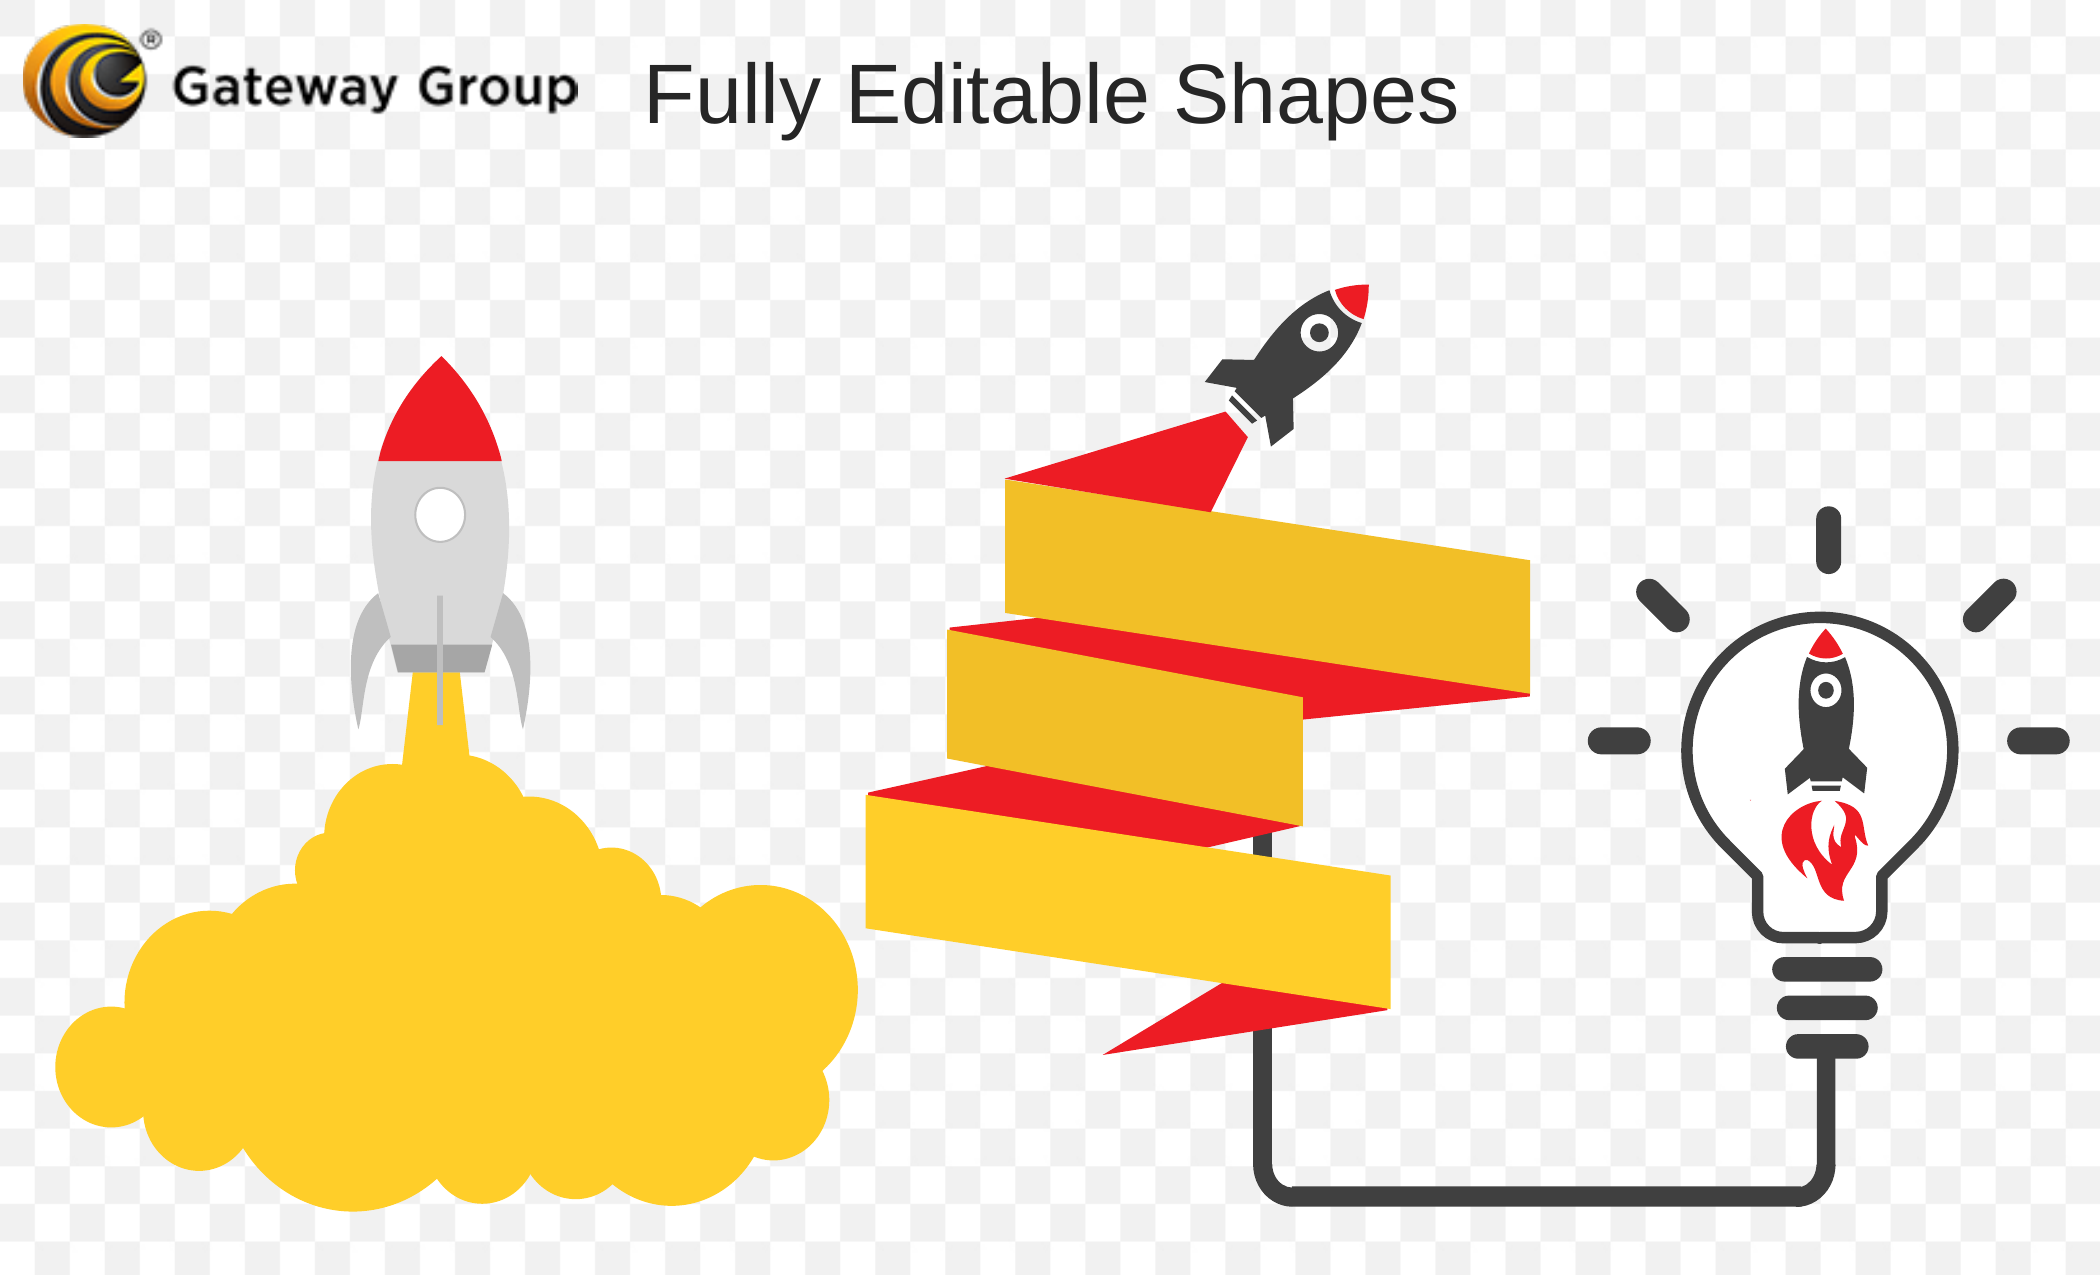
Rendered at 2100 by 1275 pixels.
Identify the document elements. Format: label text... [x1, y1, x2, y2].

text_box [1962, 578, 2017, 633]
text_box [1228, 395, 1258, 424]
text_box [1686, 617, 1953, 939]
text_box [55, 356, 858, 1212]
text_box [1636, 578, 1690, 633]
text_box [1334, 284, 1369, 320]
text_box [1776, 995, 1878, 1021]
text_box [1204, 290, 1362, 447]
text_box [865, 411, 1869, 1207]
text_box [1816, 506, 1842, 575]
text_box [1772, 957, 1883, 982]
text_box [1587, 727, 1651, 755]
picture [0, 0, 2100, 1275]
text_box [2007, 727, 2070, 755]
text_box Fully Editable Shapes [55, 22, 2049, 158]
